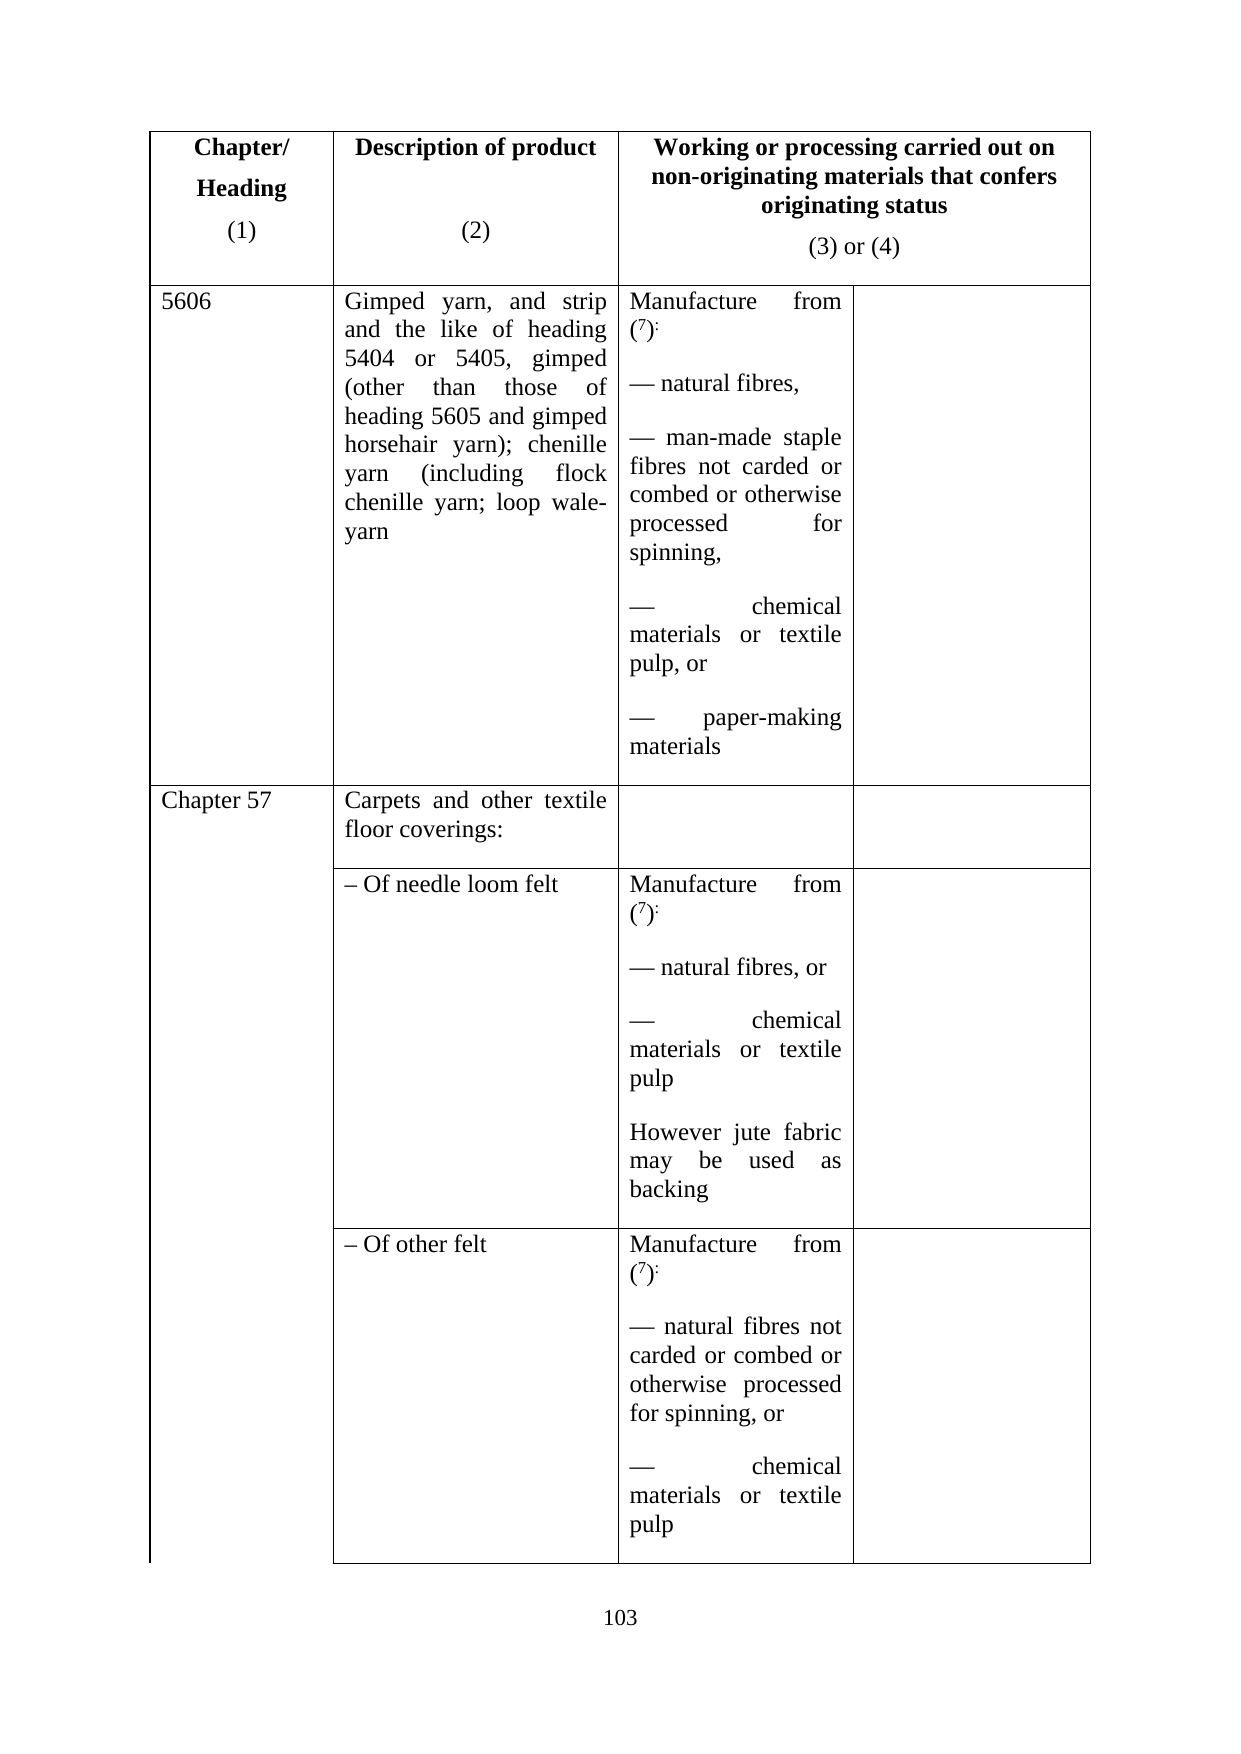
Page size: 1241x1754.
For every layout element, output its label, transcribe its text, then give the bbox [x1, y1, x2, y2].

table_cell [151, 1228, 333, 1563]
table_cell Manufacture from (7): — natural fibres not carded or combed or otherwise processed for spinning, or — chemical materials or textile pulp [619, 1229, 853, 1563]
table_cell [854, 786, 1090, 868]
table_cell – Of needle loom felt [334, 869, 618, 1228]
table_cell Chapter 57 [151, 786, 333, 868]
table_cell Gimped yarn, and strip and the like of heading 5404 or 5405, gimped (other than those of heading 5605 and gimped horsehair yarn); chenille yarn (including flock chenille yarn; loop wale-yarn [334, 286, 618, 784]
table_cell [854, 869, 1090, 1228]
table_cell Manufacture from (7): — natural fibres, — man-made staple fibres not carded or combed or otherwise processed for spinning, — chemical materials or textile pulp, or — paper-making materials [619, 286, 853, 784]
table_cell [151, 868, 333, 1228]
table_cell Carpets and other textile floor coverings: [334, 786, 618, 868]
table_header Description of product (2) [334, 132, 618, 285]
table_cell [619, 786, 853, 868]
table_cell 5606 [151, 286, 333, 784]
table_cell [854, 1229, 1090, 1563]
table_cell Manufacture from (7): — natural fibres, or — chemical materials or textile pulp However jute fabric may be used as backing [619, 869, 853, 1228]
table_cell – Of other felt [334, 1229, 618, 1563]
table_header Chapter/ Heading (1) [151, 132, 333, 285]
table_header Working or processing carried out on non-originating materials that confers originating status (3) or (4) [619, 132, 1090, 285]
table_cell [854, 286, 1090, 784]
